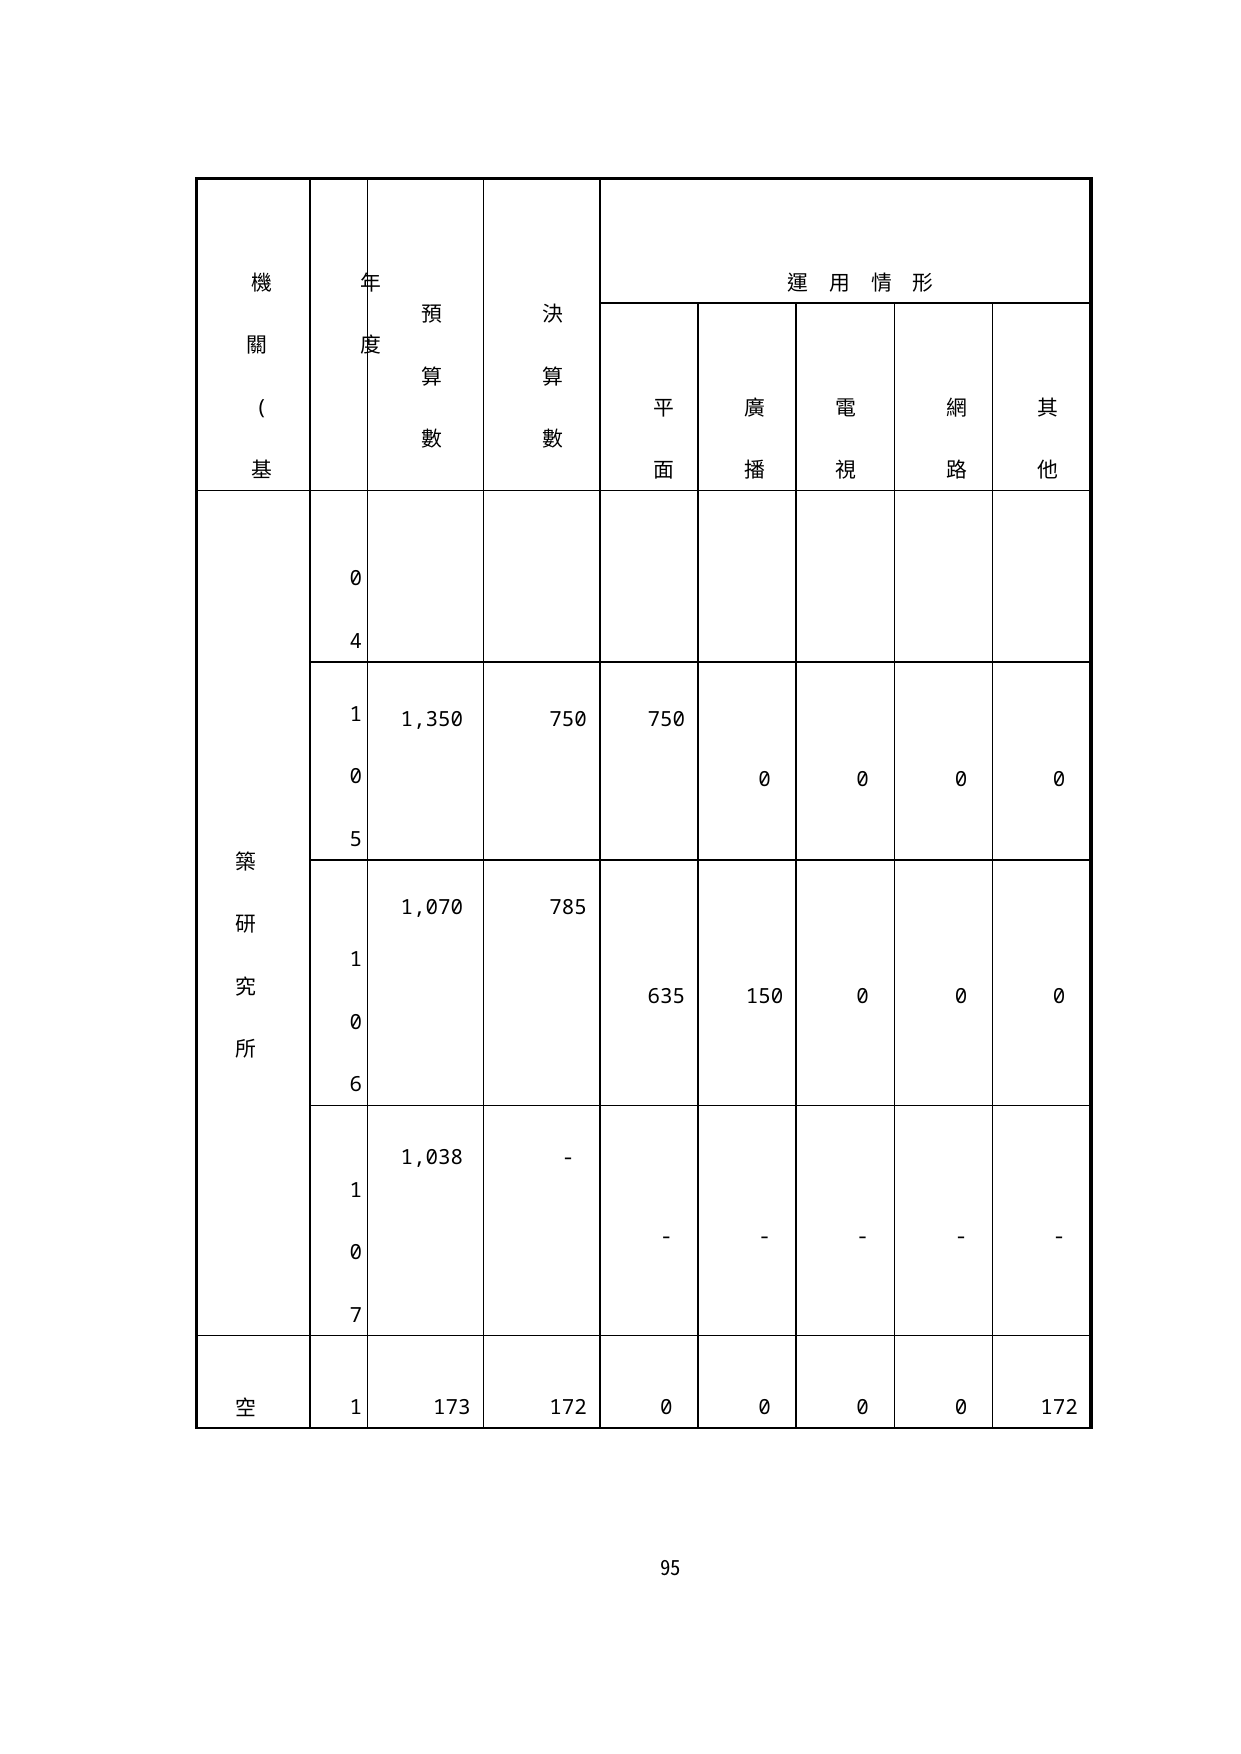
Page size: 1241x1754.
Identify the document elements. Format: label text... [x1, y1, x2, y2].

table_cell [993, 491, 1089, 661]
table_cell 0 [895, 663, 992, 859]
table_cell 0 [895, 1336, 992, 1427]
table_cell 750 [484, 663, 599, 859]
table_cell 1 [311, 1336, 367, 1427]
table_cell 電視 [797, 304, 894, 490]
table_cell 0 [895, 861, 992, 1105]
table_cell 107 [311, 1106, 367, 1335]
table_cell 平面 [601, 304, 697, 490]
table_cell [601, 491, 697, 661]
table_cell 網路 [895, 304, 992, 490]
table_cell 築研究所 [198, 491, 309, 1335]
table_cell 750 [601, 663, 697, 859]
table_cell 785 [484, 861, 599, 1105]
table_cell 106 [311, 861, 367, 1105]
table_cell 173 [368, 1336, 483, 1427]
table_cell 0 [797, 861, 894, 1105]
table_cell - [797, 1106, 894, 1335]
table_cell - [993, 1106, 1089, 1335]
table_header 運用情形 [601, 180, 1089, 302]
table_cell - [601, 1106, 697, 1335]
table_cell [895, 491, 992, 661]
table_cell 0 [797, 1336, 894, 1427]
table_cell [368, 491, 483, 661]
table_cell 105 [311, 663, 367, 859]
table_cell - [895, 1106, 992, 1335]
table_cell - [484, 1106, 599, 1335]
table_header 決算數 [484, 180, 599, 490]
table_cell [484, 491, 599, 661]
table_cell 0 [993, 663, 1089, 859]
table_cell 1,038 [368, 1106, 483, 1335]
table_cell [797, 491, 894, 661]
table_cell 其他 [993, 304, 1089, 490]
table_cell 04 [311, 491, 367, 661]
table_cell 172 [484, 1336, 599, 1427]
table_header 年度 [311, 180, 367, 490]
table_cell 1,350 [368, 663, 483, 859]
table_cell - [699, 1106, 795, 1335]
table_cell 150 [699, 861, 795, 1105]
table_cell 0 [699, 663, 795, 859]
table_cell 0 [601, 1336, 697, 1427]
table_cell 1,070 [368, 861, 483, 1105]
table_cell 空 [198, 1336, 309, 1427]
table_cell 0 [993, 861, 1089, 1105]
table_cell 0 [699, 1336, 795, 1427]
table_header 機關(基金)名稱 [198, 180, 309, 490]
table_header 預算數 [368, 180, 483, 490]
table_cell 0 [797, 663, 894, 859]
table_cell 172 [993, 1336, 1089, 1427]
table_cell 廣播 [699, 304, 795, 490]
table_cell [699, 491, 795, 661]
table_cell 635 [601, 861, 697, 1105]
